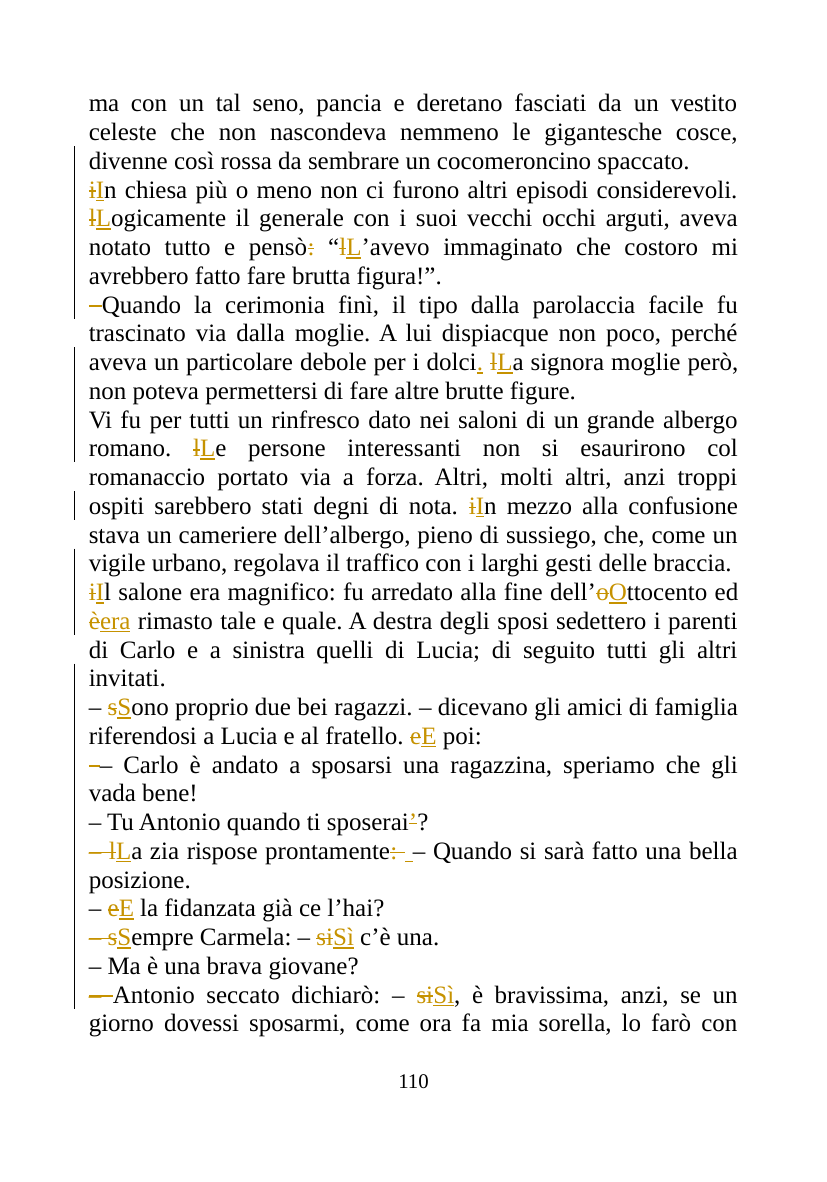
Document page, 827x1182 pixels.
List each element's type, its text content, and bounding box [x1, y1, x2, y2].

list – Sono proprio due bei ragazzi. – dicevano gli amici di famiglia riferendosi a Lucia e al fratello. E poi: [88, 692, 738, 750]
list Antonio seccato dichiarò: – Sì, è bravissima, anzi, se un giorno dovessi sposarmi, come ora fa mia sorella, lo farò con [88, 980, 738, 1037]
list La zia rispose prontamente – Quando si sarà fatto una bella posizione. [88, 836, 738, 893]
list – Ma è una brava giovane? [88, 951, 738, 980]
list Il salone era magnifico: fu arredato alla fine dell’Ottocento ed era rimasto tale e quale. A destra degli sposi sedettero i parenti di Carlo e a sinistra quelli di Lucia; di seguito tutti gli altri invitati. [88, 577, 738, 692]
list In chiesa più o meno non ci furono altri episodi considerevoli. Logicamente il generale con i suoi vecchi occhi arguti, aveva notato tutto e pensò “L’avevo immaginato che costoro mi avrebbero fatto fare brutta figura!”. [88, 175, 738, 290]
list Vi fu per tutti un rinfresco dato nei saloni di un grande albergo romano. Le persone interessanti non si esaurirono col romanaccio portato via a forza. Altri, molti altri, anzi troppi ospiti sarebbero stati degni di nota. In mezzo alla confusione stava un cameriere dell’albergo, pieno di sussiego, che, come un vigile urbano, regolava il traffico con i larghi gesti delle braccia. [88, 405, 738, 577]
list Sempre Carmela: – Sì c’è una. [88, 922, 738, 951]
list – Carlo è andato a sposarsi una ragazzina, speriamo che gli vada bene! [88, 750, 738, 807]
list – Tu Antonio quando ti sposerai? [88, 807, 738, 836]
list ma con un tal seno, pancia e deretano fasciati da un vestito celeste che non nascondeva nemmeno le gigantesche cosce, divenne così rossa da sembrare un cocomeroncino spaccato. [88, 88, 738, 175]
list Quando la cerimonia finì, il tipo dalla parolaccia facile fu trascinato via dalla moglie. A lui dispiacque non poco, perché aveva un particolare debole per i dolci. La signora moglie però, non poteva permettersi di fare altre brutte figure. [88, 290, 738, 405]
list – E la fidanzata già ce l’hai? [88, 893, 738, 922]
